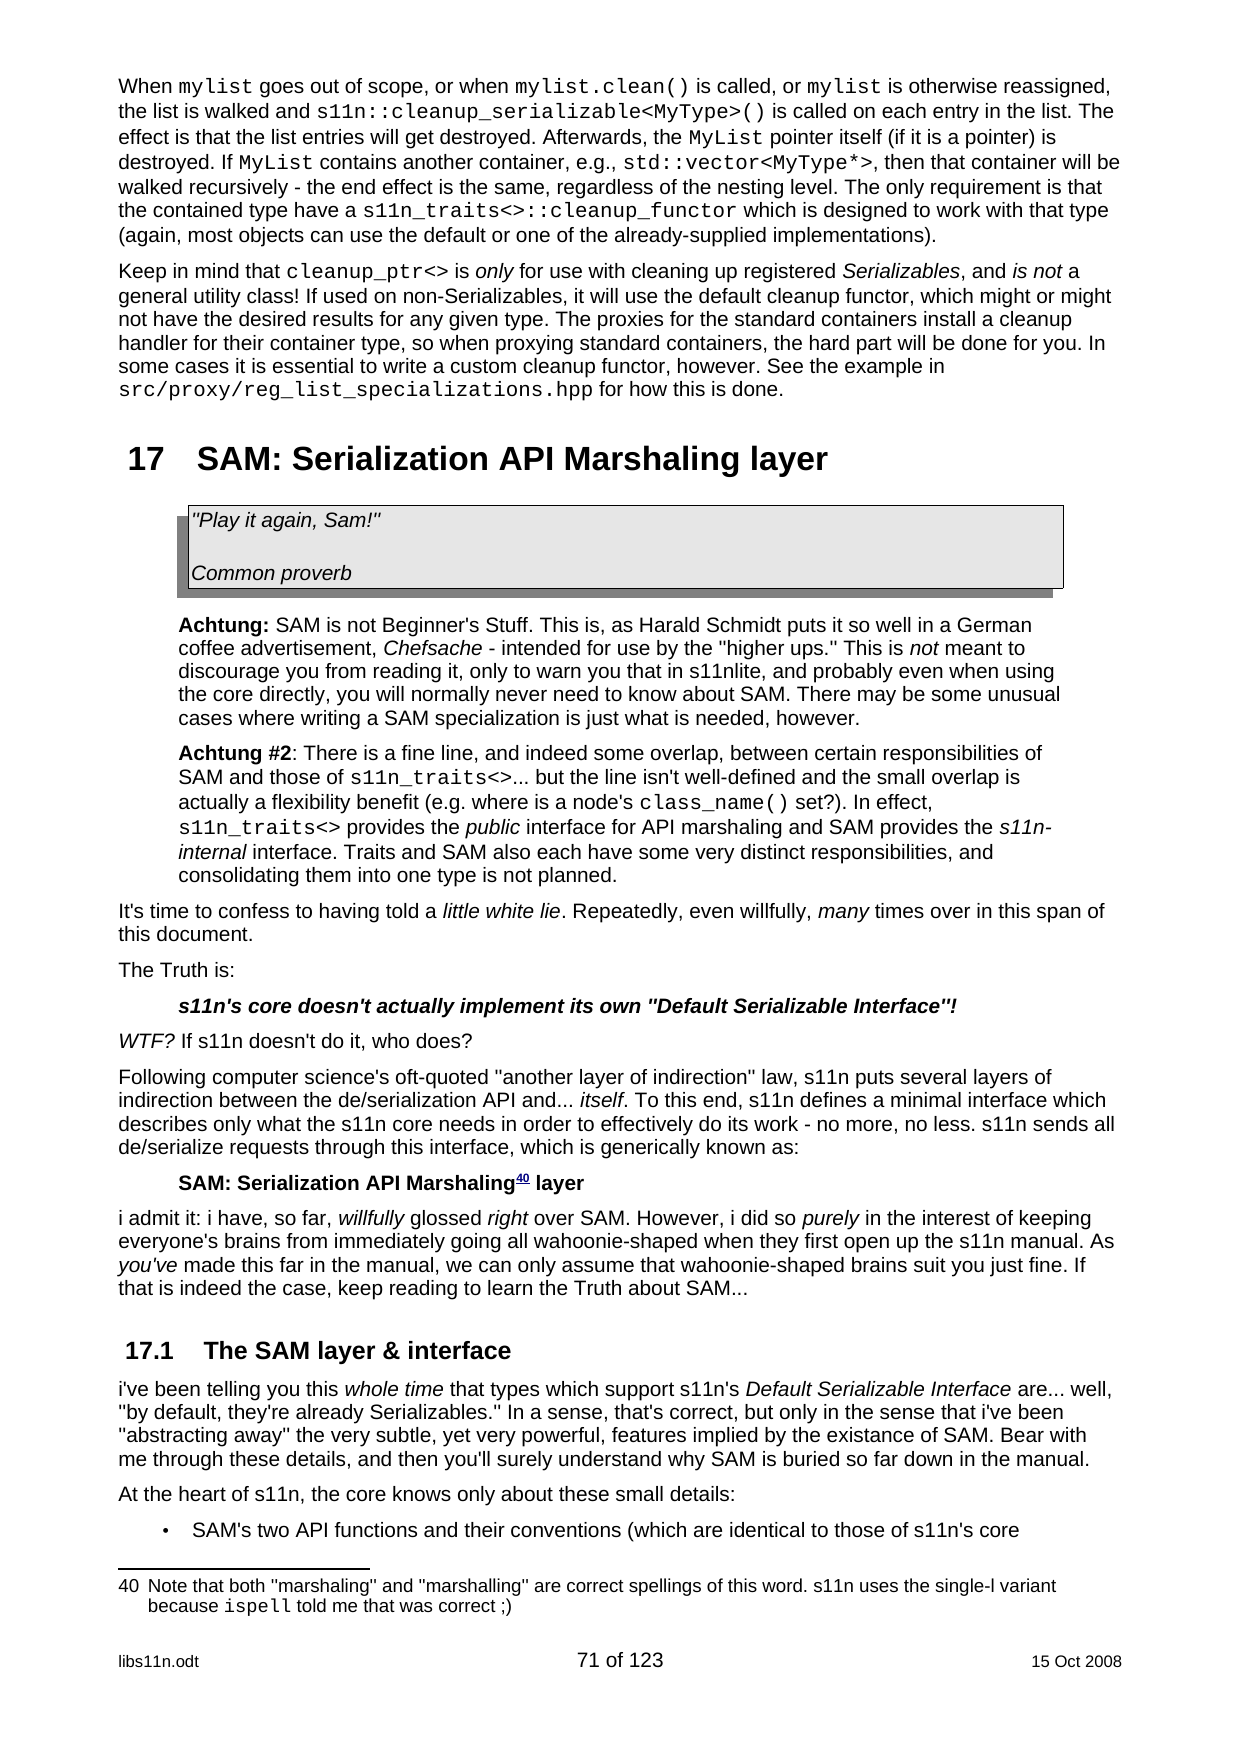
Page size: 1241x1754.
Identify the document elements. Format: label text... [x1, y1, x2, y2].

list SAM's two API functions and their conventions (which are identical to those of s11n's core [162, 1519, 1122, 1542]
text It's time to confess to having told a little white lie. Repeatedly, even willfully, many times over in this span of this document. [118, 899, 1122, 946]
text Keep in mind that cleanup_ptr<> is only for use with cleaning up registered Serializables, and is not a general utility class! If used on non-Serializables, it will use the default cleanup functor, which might or might not have the desired results for any given type. The proxies for the standard containers install a cleanup handler for their container type, so when proxying standard containers, the hard part will be done for you. In some cases it is essential to write a custom cleanup functor, however. See the example in src/proxy/reg_list_specializations.hpp for how this is done. [118, 259, 1122, 403]
text Common proverb [189, 558, 1063, 588]
text Note that both ''marshaling'' and ''marshalling'' are correct spellings of this word. s11n uses the single-l variant because ispell told me that was correct ;) [118, 1575, 1122, 1618]
text At the heart of s11n, the core knows only about these small details: [118, 1483, 1122, 1506]
subtitle The SAM layer & interface [118, 1337, 1122, 1365]
text s11n's core doesn't actually implement its own ''Default Serializable Interface''! [178, 994, 1062, 1017]
subtitle SAM: Serialization API Marshaling layer [118, 440, 1122, 478]
text Achtung #2: There is a fine line, and indeed some overlap, between certain responsibilities of SAM and those of s11n_traits<>... but the line isn't well-defined and the small overlap is actually a flexibility benefit (e.g. where is a node's class_name() set?). In effect, s11n_traits<> provides the public interface for API marshaling and SAM provides the s11n-internal interface. Traits and SAM also each have some very distinct responsibilities, and consolidating them into one type is not planned. [178, 742, 1062, 887]
text The Truth is: [118, 958, 1122, 982]
text i've been telling you this whole time that types which support s11n's Default Serializable Interface are... well, ''by default, they're already Serializables.'' In a sense, that's correct, but only in the sense that i've been ''abstracting away'' the very subtle, yet very powerful, features implied by the existance of SAM. Bear with me through these details, and then you'll surely understand why SAM is buried so far down in the manual. [118, 1378, 1122, 1471]
text WTF? If s11n doesn't do it, who does? [118, 1030, 1122, 1053]
text When mylist goes out of scope, or when mylist.clean() is called, or mylist is otherwise reassigned, the list is walked and s11n::cleanup_serializable<MyType>() is called on each entry in the list. The effect is that the list entries will get destroyed. Afterwards, the MyList pointer itself (if it is a pointer) is destroyed. If MyList contains another container, e.g., std::vector<MyType*>, then that container will be walked recursively - the end effect is the same, regardless of the nesting level. The only requirement is that the contained type have a s11n_traits<>::cleanup_functor which is designed to work with that type (again, most objects can use the default or one of the already-supplied implementations). [118, 75, 1122, 247]
text i admit it: i have, so far, willfully glossed right over SAM. However, i did so purely in the interest of keeping everyone's brains from immediately going all wahoonie-shaped when they first open up the s11n manual. As you've made this far in the manual, we can only assume that wahoonie-shaped brains suit you just fine. If that is indeed the case, keep reading to learn the Truth about SAM... [118, 1207, 1122, 1300]
text Following computer science's oft-quoted ''another layer of indirection'' law, s11n puts several layers of indirection between the de/serialization API and... itself. To this end, s11n defines a minimal interface which describes only what the s11n core needs in order to effectively do its work - no more, no less. s11n sends all de/serialize requests through this interface, which is generically known as: [118, 1066, 1122, 1158]
text ''Play it again, Sam!'' [189, 506, 1063, 531]
text SAM: Serialization API Marshaling layer [178, 1171, 1062, 1194]
text Achtung: SAM is not Beginner's Stuff. This is, as Harald Schmidt puts it so well in a German coffee advertisement, Chefsache - intended for use by the ''higher ups.'' This is not meant to discourage you from reading it, only to warn you that in s11nlite, and probably even when using the core directly, you will normally never need to know about SAM. There may be some unusual cases where writing a SAM specialization is just what is needed, however. [178, 613, 1062, 729]
